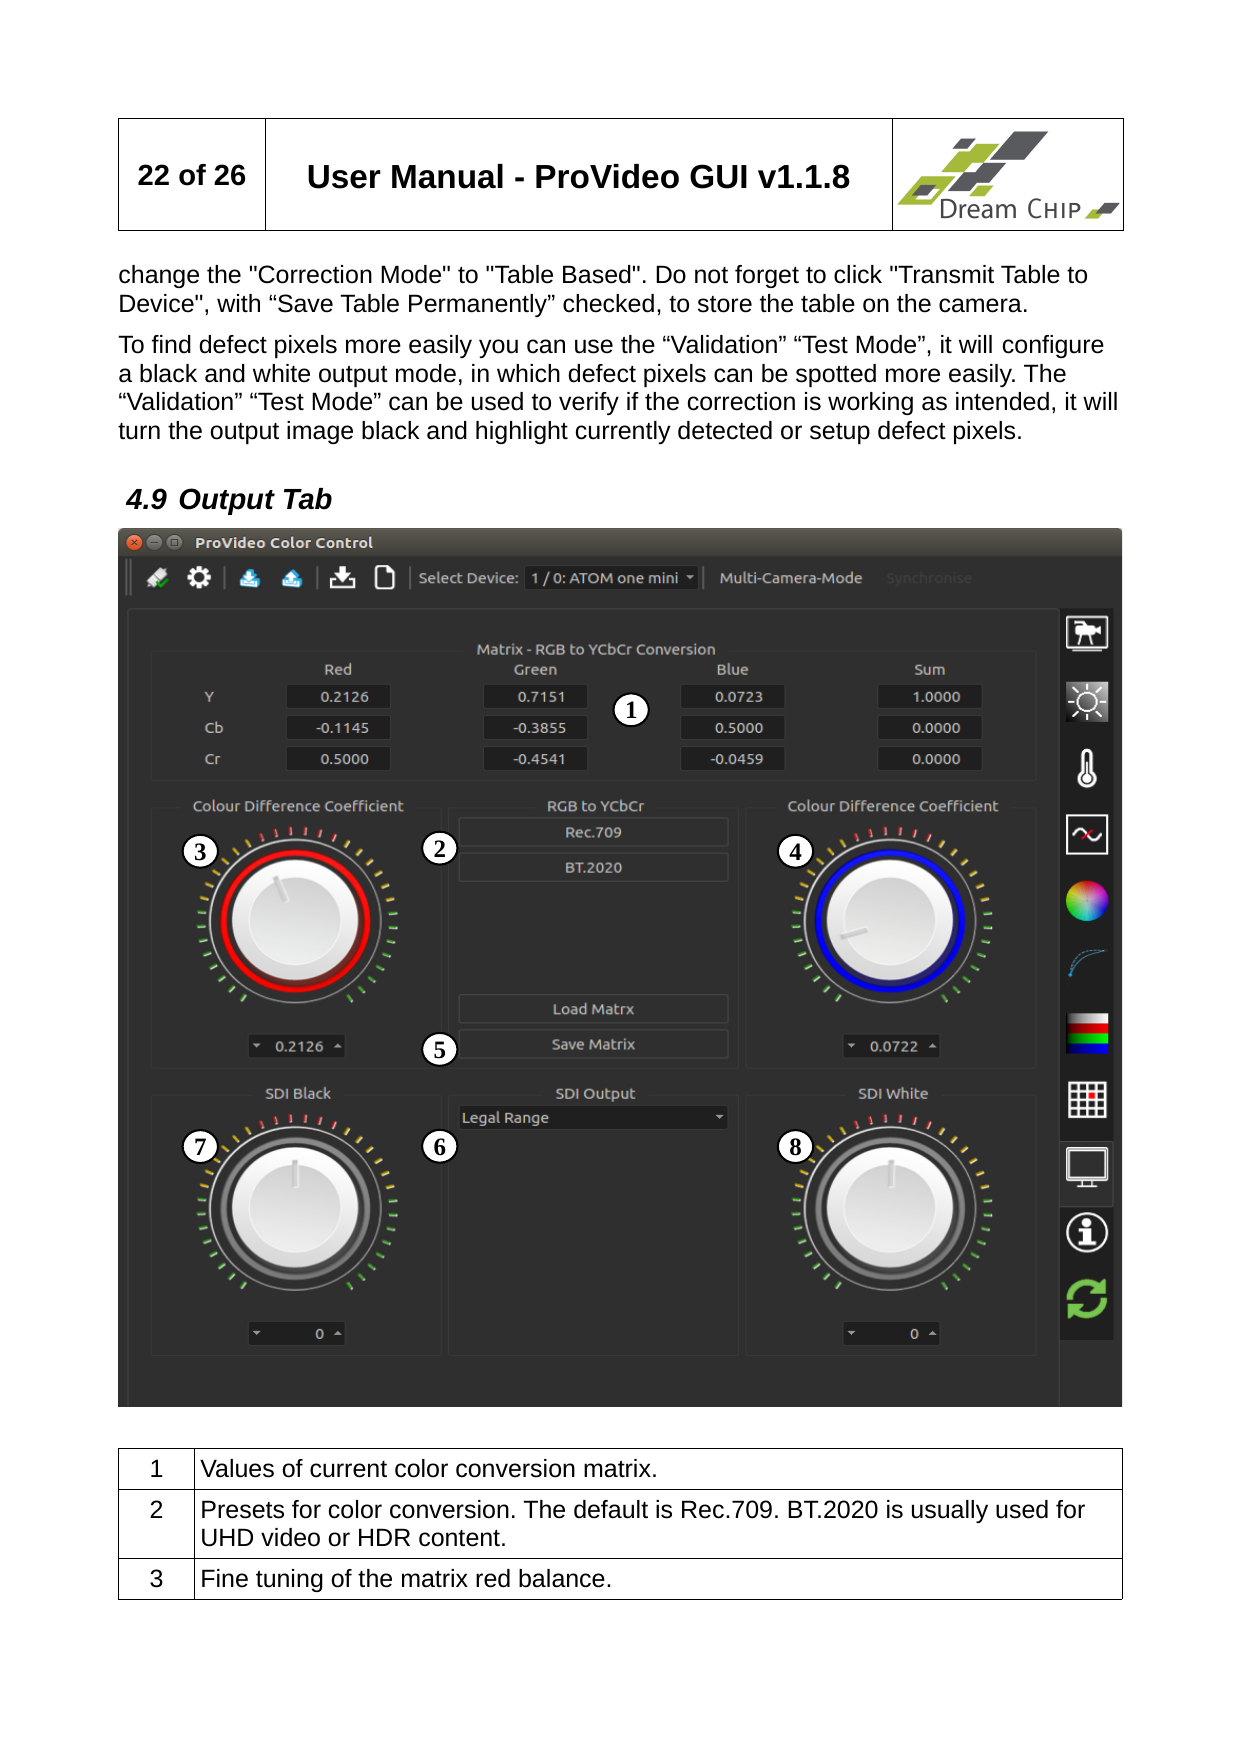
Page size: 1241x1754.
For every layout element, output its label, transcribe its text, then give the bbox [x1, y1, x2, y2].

text change the "Correction Mode" to "Table Based". Do not forget to click "Transmit Table to Device", with “Save Table Permanently” checked, to store the table on the camera. [118, 260, 1122, 317]
table_cell Fine tuning of the matrix red balance. [195, 1559, 1122, 1599]
picture [897, 130, 1120, 220]
table_header 1 [119, 1449, 194, 1488]
picture [118, 528, 1123, 1407]
table_header Values of current color conversion matrix. [195, 1449, 1122, 1488]
table_cell 2 [119, 1490, 194, 1558]
subtitle Output Tab [118, 482, 1122, 516]
text To find defect pixels more easily you can use the “Validation” “Test Mode”, it will configure a black and white output mode, in which defect pixels can be spotted more easily. The “Validation” “Test Mode” can be used to verify if the correction is working as intended, it will turn the output image black and highlight currently detected or setup defect pixels. [118, 330, 1122, 445]
table_cell Presets for color conversion. The default is Rec.709. BT.2020 is usually used for UHD video or HDR content. [195, 1490, 1122, 1558]
table_cell 3 [119, 1559, 194, 1599]
